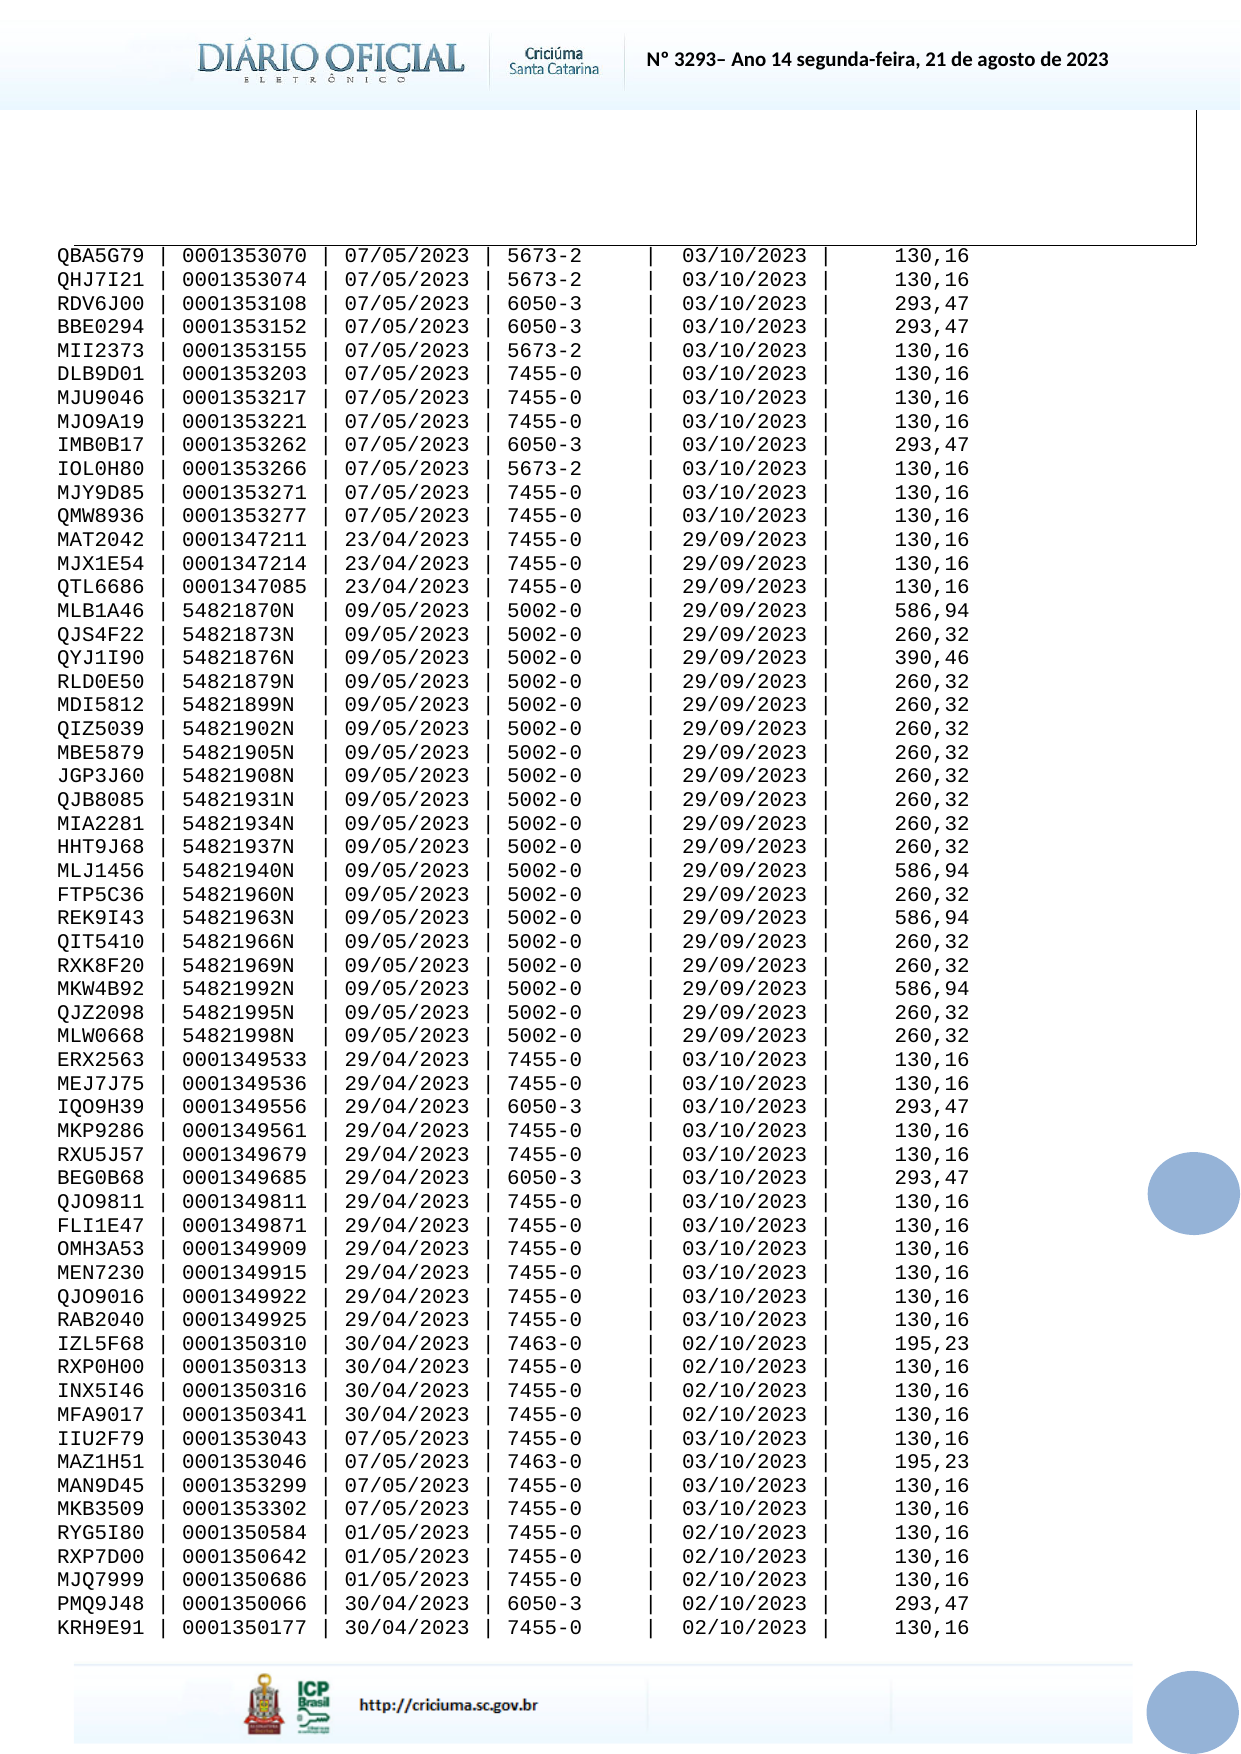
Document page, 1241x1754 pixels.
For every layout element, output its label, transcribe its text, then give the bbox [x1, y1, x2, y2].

text IOL0H80 | 0001353266 | 07/05/2023 | 5673-2 | 03/10/2023 | 130,16 [44, 458, 1196, 482]
text MLJ1456 | 54821940N | 09/05/2023 | 5002-0 | 29/09/2023 | 586,94 [44, 860, 1196, 884]
text RXK8F20 | 54821969N | 09/05/2023 | 5002-0 | 29/09/2023 | 260,32 [44, 954, 1196, 978]
text MII2373 | 0001353155 | 07/05/2023 | 5673-2 | 03/10/2023 | 130,16 [44, 340, 1196, 363]
text QMW8936 | 0001353277 | 07/05/2023 | 7455-0 | 03/10/2023 | 130,16 [44, 505, 1196, 529]
text QJO9811 | 0001349811 | 29/04/2023 | 7455-0 | 03/10/2023 | 130,16 [44, 1191, 1153, 1215]
text QJO9016 | 0001349922 | 29/04/2023 | 7455-0 | 03/10/2023 | 130,16 [44, 1286, 1196, 1309]
text IMB0B17 | 0001353262 | 07/05/2023 | 6050-3 | 03/10/2023 | 293,47 [44, 434, 1196, 458]
text ERX2563 | 0001349533 | 29/04/2023 | 7455-0 | 03/10/2023 | 130,16 [44, 1049, 1196, 1073]
text MJQ7999 | 0001350686 | 01/05/2023 | 7455-0 | 02/10/2023 | 130,16 [44, 1569, 1196, 1593]
text MKP9286 | 0001349561 | 29/04/2023 | 7455-0 | 03/10/2023 | 130,16 [44, 1120, 1196, 1144]
text QIT5410 | 54821966N | 09/05/2023 | 5002-0 | 29/09/2023 | 260,32 [44, 931, 1196, 954]
text OMH3A53 | 0001349909 | 29/04/2023 | 7455-0 | 03/10/2023 | 130,16 [44, 1238, 1196, 1262]
text QYJ1I90 | 54821876N | 09/05/2023 | 5002-0 | 29/09/2023 | 390,46 [44, 647, 1196, 671]
text RLD0E50 | 54821879N | 09/05/2023 | 5002-0 | 29/09/2023 | 260,32 [44, 671, 1196, 694]
text RXP7D00 | 0001350642 | 01/05/2023 | 7455-0 | 02/10/2023 | 130,16 [44, 1546, 1196, 1569]
text QIZ5039 | 54821902N | 09/05/2023 | 5002-0 | 29/09/2023 | 260,32 [44, 718, 1196, 742]
text MJY9D85 | 0001353271 | 07/05/2023 | 7455-0 | 03/10/2023 | 130,16 [44, 482, 1196, 505]
text REK9I43 | 54821963N | 09/05/2023 | 5002-0 | 29/09/2023 | 586,94 [44, 907, 1196, 931]
text BEG0B68 | 0001349685 | 29/04/2023 | 6050-3 | 03/10/2023 | 293,47 [44, 1167, 1157, 1191]
text JGP3J60 | 54821908N | 09/05/2023 | 5002-0 | 29/09/2023 | 260,32 [44, 765, 1196, 789]
text QTL6686 | 0001347085 | 23/04/2023 | 7455-0 | 29/09/2023 | 130,16 [44, 576, 1196, 600]
text RYG5I80 | 0001350584 | 01/05/2023 | 7455-0 | 02/10/2023 | 130,16 [44, 1522, 1196, 1546]
text HHT9J68 | 54821937N | 09/05/2023 | 5002-0 | 29/09/2023 | 260,32 [44, 836, 1196, 860]
text INX5I46 | 0001350316 | 30/04/2023 | 7455-0 | 02/10/2023 | 130,16 [44, 1380, 1196, 1404]
text QJB8085 | 54821931N | 09/05/2023 | 5002-0 | 29/09/2023 | 260,32 [44, 789, 1196, 813]
text FLI1E47 | 0001349871 | 29/04/2023 | 7455-0 | 03/10/2023 | 130,16 [44, 1215, 1196, 1238]
text RXP0H00 | 0001350313 | 30/04/2023 | 7455-0 | 02/10/2023 | 130,16 [44, 1357, 1196, 1380]
text MLB1A46 | 54821870N | 09/05/2023 | 5002-0 | 29/09/2023 | 586,94 [44, 600, 1196, 623]
text IZL5F68 | 0001350310 | 30/04/2023 | 7463-0 | 02/10/2023 | 195,23 [44, 1333, 1196, 1357]
text MLW0668 | 54821998N | 09/05/2023 | 5002-0 | 29/09/2023 | 260,32 [44, 1026, 1196, 1049]
text RXU5J57 | 0001349679 | 29/04/2023 | 7455-0 | 03/10/2023 | 130,16 [44, 1144, 1196, 1167]
text MEN7230 | 0001349915 | 29/04/2023 | 7455-0 | 03/10/2023 | 130,16 [44, 1262, 1196, 1286]
text KRH9E91 | 0001350177 | 30/04/2023 | 7455-0 | 02/10/2023 | 130,16 [44, 1617, 1196, 1640]
text MKW4B92 | 54821992N | 09/05/2023 | 5002-0 | 29/09/2023 | 586,94 [44, 978, 1196, 1002]
text MKB3509 | 0001353302 | 07/05/2023 | 7455-0 | 03/10/2023 | 130,16 [44, 1498, 1196, 1522]
text MJO9A19 | 0001353221 | 07/05/2023 | 7455-0 | 03/10/2023 | 130,16 [44, 411, 1196, 434]
text MIA2281 | 54821934N | 09/05/2023 | 5002-0 | 29/09/2023 | 260,32 [44, 813, 1196, 836]
text MFA9017 | 0001350341 | 30/04/2023 | 7455-0 | 02/10/2023 | 130,16 [44, 1404, 1196, 1427]
text MEJ7J75 | 0001349536 | 29/04/2023 | 7455-0 | 03/10/2023 | 130,16 [44, 1073, 1196, 1096]
text MDI5812 | 54821899N | 09/05/2023 | 5002-0 | 29/09/2023 | 260,32 [44, 694, 1196, 718]
text QJS4F22 | 54821873N | 09/05/2023 | 5002-0 | 29/09/2023 | 260,32 [44, 623, 1196, 647]
text DLB9D01 | 0001353203 | 07/05/2023 | 7455-0 | 03/10/2023 | 130,16 [44, 363, 1196, 387]
text QJZ2098 | 54821995N | 09/05/2023 | 5002-0 | 29/09/2023 | 260,32 [44, 1002, 1196, 1026]
text MJX1E54 | 0001347214 | 23/04/2023 | 7455-0 | 29/09/2023 | 130,16 [44, 553, 1196, 576]
text MAZ1H51 | 0001353046 | 07/05/2023 | 7463-0 | 03/10/2023 | 195,23 [44, 1451, 1196, 1475]
text IIU2F79 | 0001353043 | 07/05/2023 | 7455-0 | 03/10/2023 | 130,16 [44, 1427, 1196, 1451]
text RAB2040 | 0001349925 | 29/04/2023 | 7455-0 | 03/10/2023 | 130,16 [44, 1309, 1196, 1333]
text PMQ9J48 | 0001350066 | 30/04/2023 | 6050-3 | 02/10/2023 | 293,47 [44, 1593, 1196, 1617]
text MBE5879 | 54821905N | 09/05/2023 | 5002-0 | 29/09/2023 | 260,32 [44, 742, 1196, 765]
text MAN9D45 | 0001353299 | 07/05/2023 | 7455-0 | 03/10/2023 | 130,16 [44, 1475, 1196, 1498]
text IQO9H39 | 0001349556 | 29/04/2023 | 6050-3 | 03/10/2023 | 293,47 [44, 1096, 1196, 1120]
text BBE0294 | 0001353152 | 07/05/2023 | 6050-3 | 03/10/2023 | 293,47 [44, 316, 1196, 340]
text QBA5G79 | 0001353070 | 07/05/2023 | 5673-2 | 03/10/2023 | 130,16 [44, 245, 1196, 269]
text FTP5C36 | 54821960N | 09/05/2023 | 5002-0 | 29/09/2023 | 260,32 [44, 884, 1196, 907]
text RDV6J00 | 0001353108 | 07/05/2023 | 6050-3 | 03/10/2023 | 293,47 [44, 292, 1196, 316]
text QHJ7I21 | 0001353074 | 07/05/2023 | 5673-2 | 03/10/2023 | 130,16 [44, 269, 1196, 292]
text MJU9046 | 0001353217 | 07/05/2023 | 7455-0 | 03/10/2023 | 130,16 [44, 387, 1196, 411]
text MAT2042 | 0001347211 | 23/04/2023 | 7455-0 | 29/09/2023 | 130,16 [44, 529, 1196, 553]
